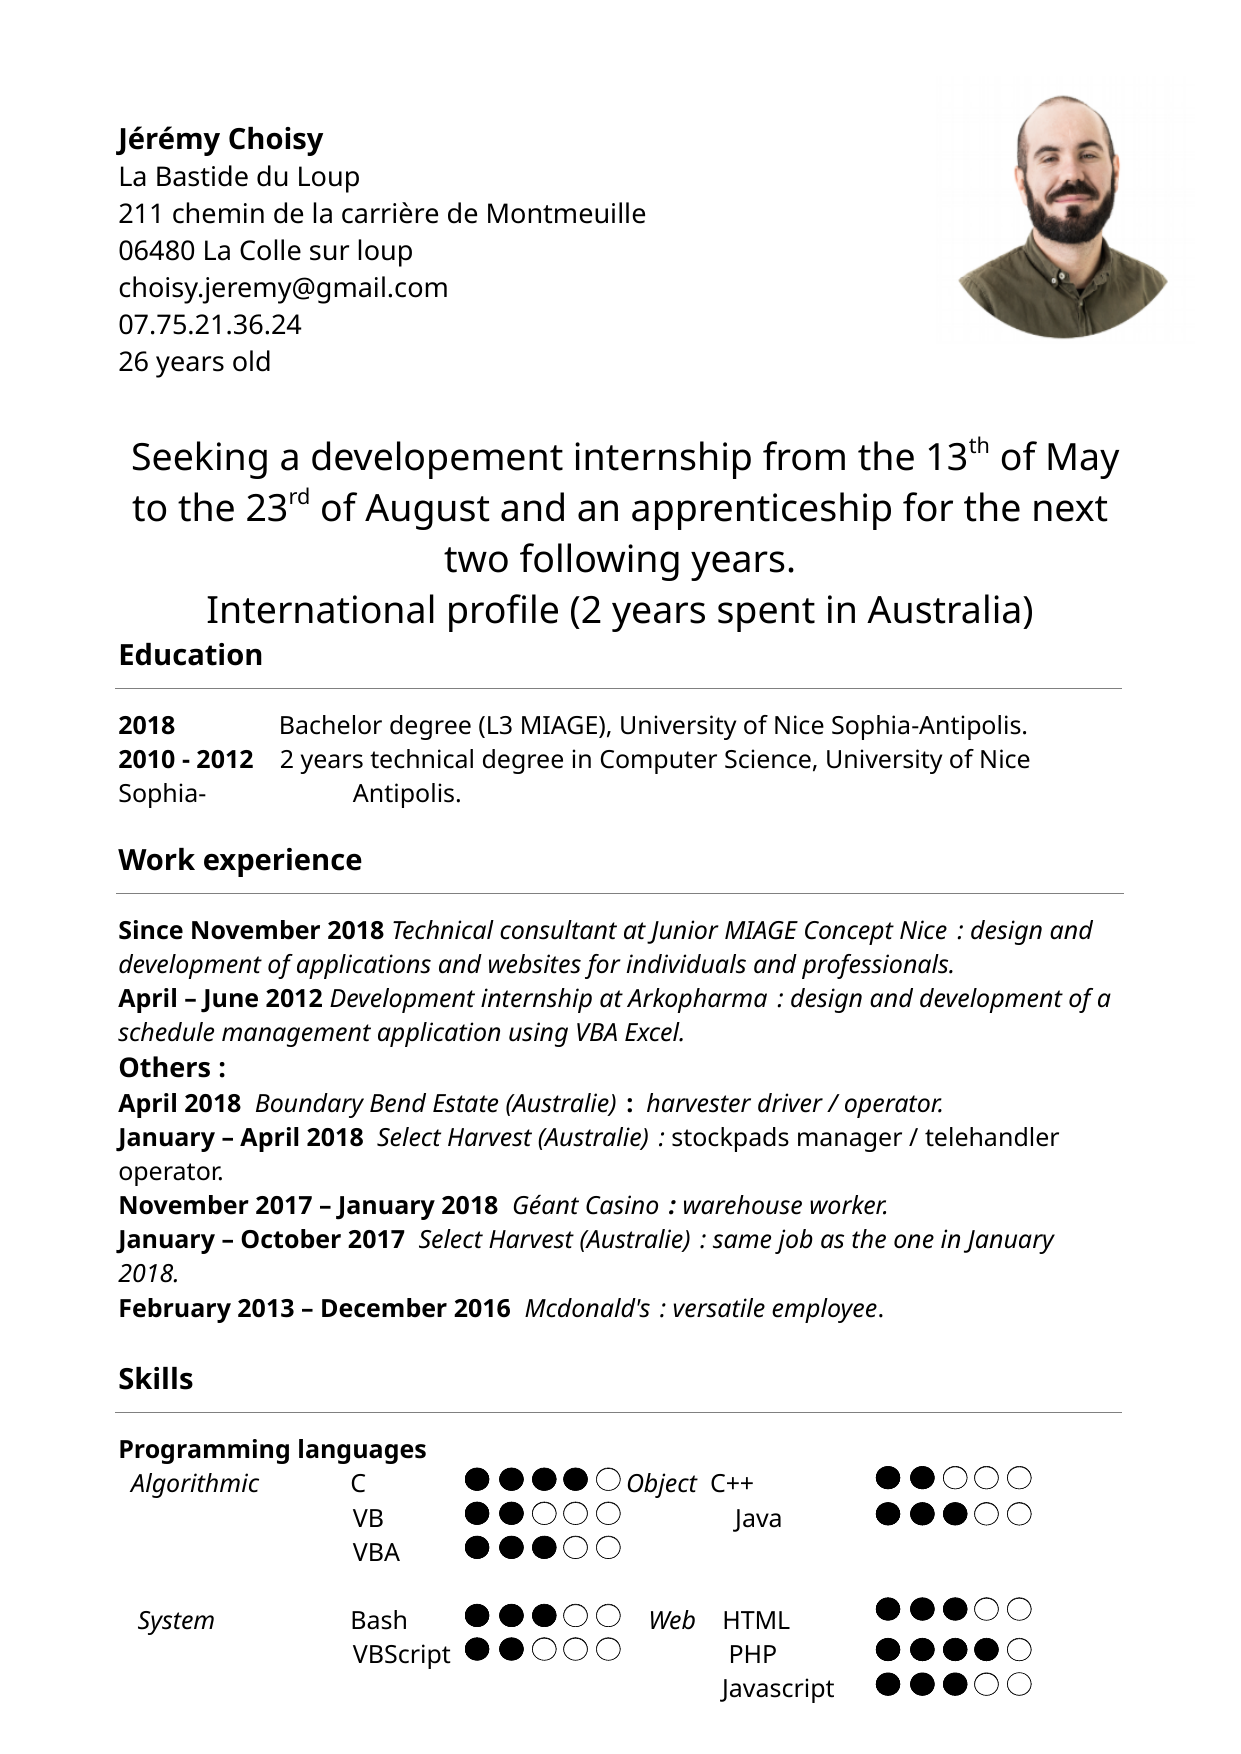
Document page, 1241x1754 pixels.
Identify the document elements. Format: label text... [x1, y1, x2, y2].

text April – June 2012 Development internship at Arkopharma : design and development of a schedule management application using VBA Excel. [118, 981, 1122, 1049]
text VBScript PHP [118, 1636, 1122, 1671]
text Seeking a developement internship from the 13th of May to the 23rd of August and an apprenticeship for the next two following years. [118, 430, 1122, 583]
text System Bash Web HTML [118, 1602, 1122, 1636]
text November 2017 – January 2018 Géant Casino : warehouse worker. [118, 1188, 1122, 1222]
text 06480 La Colle sur loup [118, 232, 907, 268]
text Jérémy Choisy [118, 118, 907, 158]
text choisy.jeremy@gmail.com [118, 268, 907, 305]
text Algorithmic C Object C++ [118, 1466, 1122, 1500]
text Work experience [118, 839, 1122, 879]
text Since November 2018 Technical consultant at Junior MIAGE Concept Nice : design and development of applications and websites for individuals and professionals. [118, 913, 1122, 981]
text 2018 Bachelor degree (L3 MIAGE), University of Nice Sophia-Antipolis. [118, 708, 1122, 742]
text Javascript [118, 1671, 1122, 1704]
text International profile (2 years spent in Australia) [118, 583, 1122, 634]
text 26 years old [118, 342, 907, 379]
text Others : [118, 1049, 1122, 1086]
text Skills [118, 1358, 1122, 1398]
text January – April 2018 Select Harvest (Australie) : stockpads manager / telehandler operator. [118, 1120, 1122, 1188]
text Programming languages [118, 1432, 1122, 1466]
text January – October 2017 Select Harvest (Australie) : same job as the one in January 2018. [118, 1222, 1122, 1290]
text 07.75.21.36.24 [118, 305, 907, 342]
text Education [118, 634, 1122, 674]
text La Bastide du Loup [118, 158, 907, 195]
text 2010 - 2012 2 years technical degree in Computer Science, University of Nice Sophia- Antipolis. [118, 742, 1122, 810]
text February 2013 – December 2016 Mcdonald's : versatile employee. [118, 1290, 1122, 1324]
text VBA [118, 1534, 1122, 1568]
text April 2018 Boundary Bend Estate (Australie) : harvester driver / operator. [118, 1086, 1122, 1120]
text 211 chemin de la carrière de Montmeuille [118, 195, 907, 232]
text VB Java [118, 1500, 1122, 1534]
